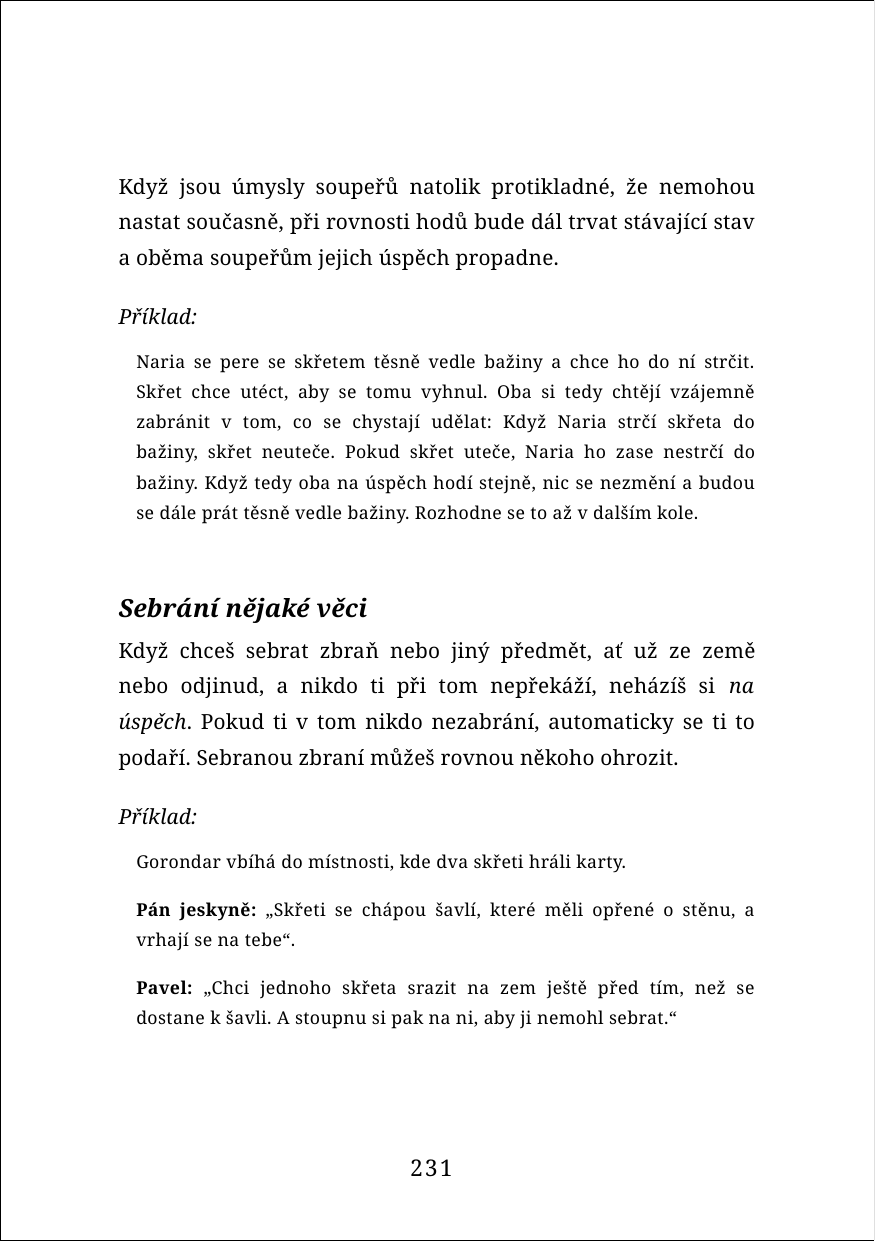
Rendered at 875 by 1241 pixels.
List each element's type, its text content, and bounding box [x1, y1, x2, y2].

text Příklad: [118, 302, 756, 330]
text Pán jeskyně: „Skřeti se chápou šavlí, které měli opřené o stěnu, a vrhají se na tebe“. [136, 897, 756, 951]
text Gorondar vbíhá do místnosti, kde dva skřeti hráli karty. [136, 849, 756, 873]
text Naria se pere se skřetem těsně vedle bažiny a chce ho do ní strčit. Skřet chce utéct, aby se tomu vyhnul. Oba si tedy chtějí vzájemně zabránit v tom, co se chystají udělat: Když Naria strčí skřeta do bažiny, skřet neuteče. Pokud skřet uteče, Naria ho zase nestrčí do bažiny. Když tedy oba na úspěch hodí stejně, nic se nezmění a budou se dále prát těsně vedle bažiny. Rozhodne se to až v dalším kole. [136, 349, 756, 555]
text Když chceš sebrat zbraň nebo jiný předmět, ať už ze země nebo odjinud, a nikdo ti při tom nepřekáží, neházíš si na úspěch. Pokud ti v tom nikdo nezabrání, automaticky se ti to podaří. Sebranou zbraní můžeš rovnou někoho ohrozit. [118, 636, 756, 771]
text Pavel: „Chci jednoho skřeta srazit na zem ještě před tím, než se dostane k šavli. A stoupnu si pak na ni, aby ji nemohl sebrat.“ [136, 975, 756, 1029]
text Příklad: [118, 802, 756, 830]
subtitle Sebrání nějaké věci [118, 590, 756, 624]
text Když jsou úmysly soupeřů natolik protikladné, že nemohou nastat současně, při rovnosti hodů bude dál trvat stávající stav a oběma soupeřům jejich úspěch propadne. [118, 172, 756, 271]
